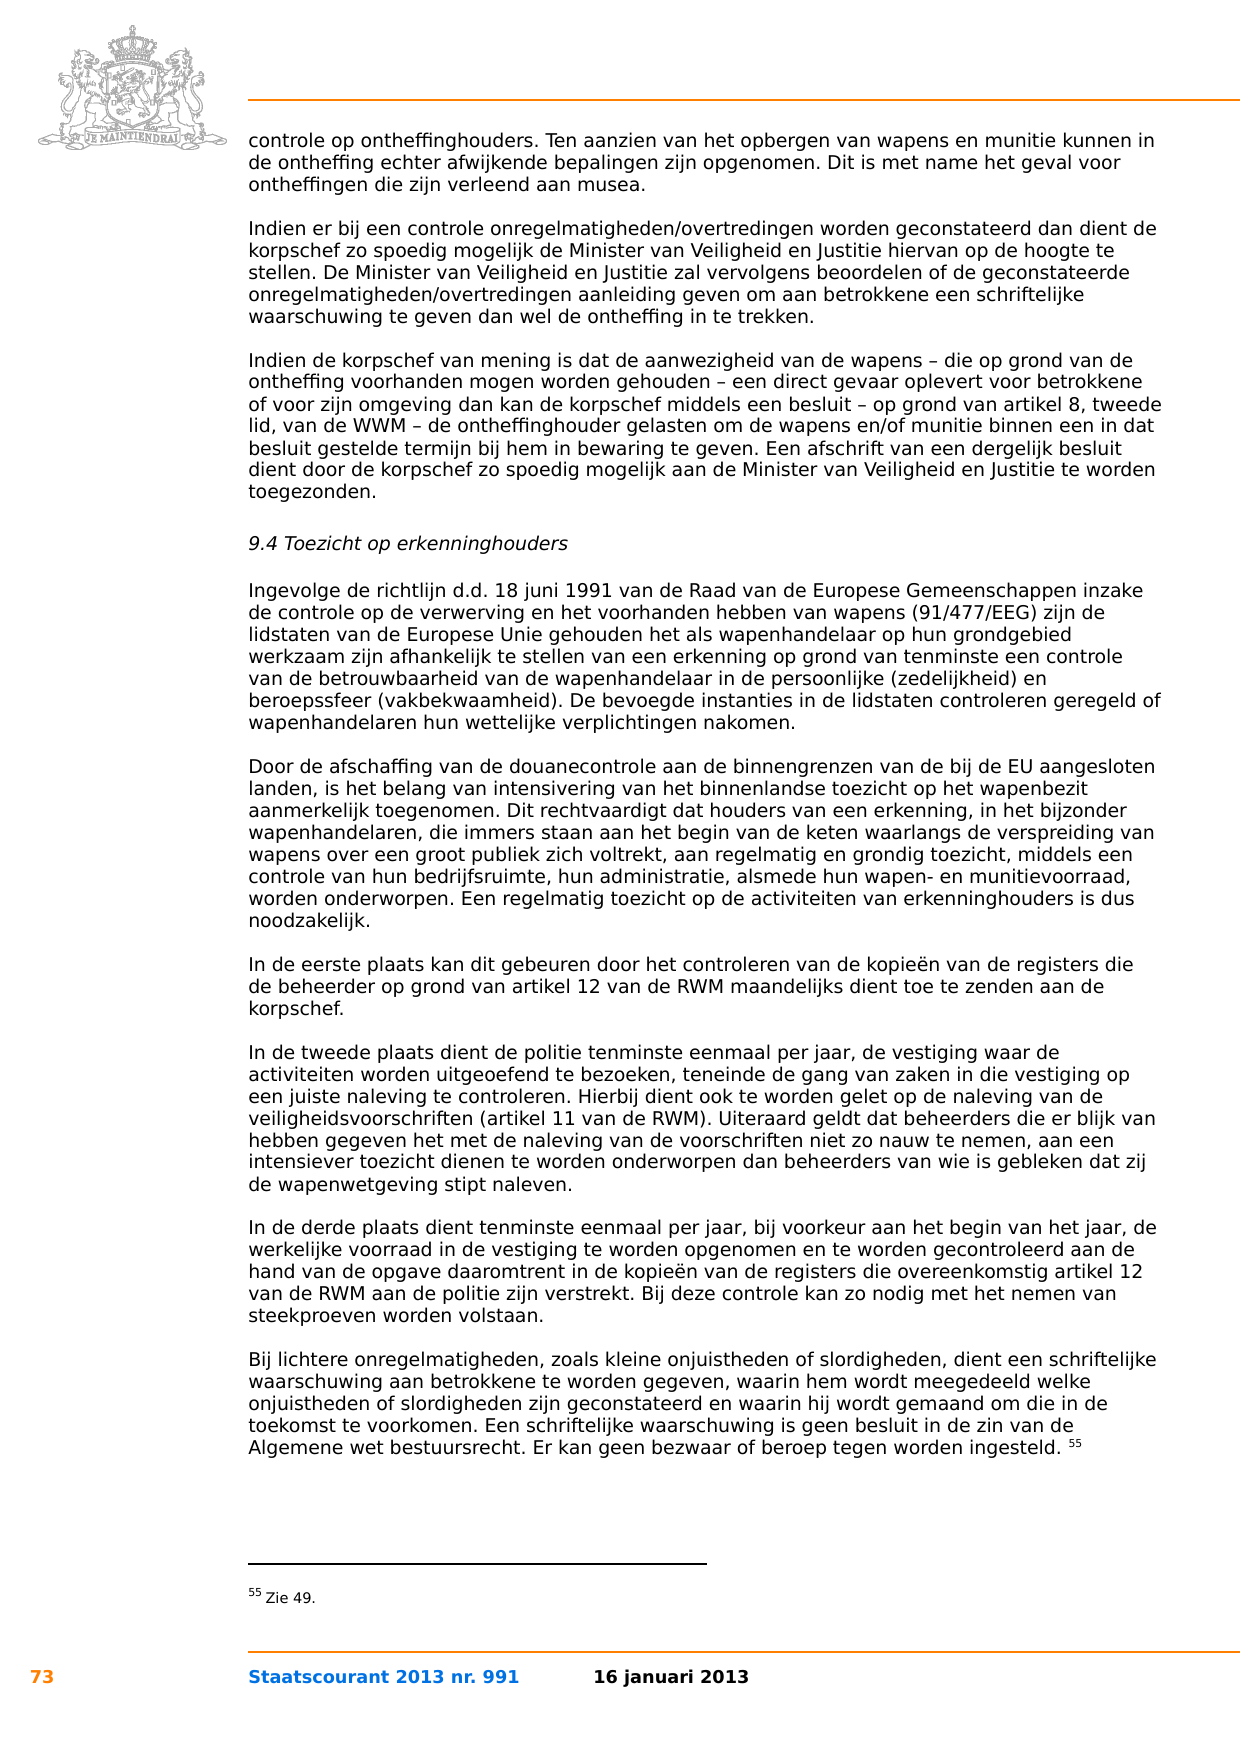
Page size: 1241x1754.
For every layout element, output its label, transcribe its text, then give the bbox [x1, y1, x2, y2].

picture [38, 25, 227, 150]
text Zie 49. [248, 1586, 1163, 1608]
text controle op ontheffinghouders. Ten aanzien van het opbergen van wapens en munitie kunnen in de ontheffing echter afwijkende bepalingen zijn opgenomen. Dit is met name het geval voor ontheffingen die zijn verleend aan musea. [248, 130, 1163, 196]
text In de eerste plaats kan dit gebeuren door het controleren van de kopieën van de registers die de beheerder op grond van artikel 12 van de RWM maandelijks dient toe te zenden aan de korpschef. [248, 954, 1163, 1020]
text Indien de korpschef van mening is dat de aanwezigheid van de wapens – die op grond van de ontheffing voorhanden mogen worden gehouden – een direct gevaar oplevert voor betrokkene of voor zijn omgeving dan kan de korpschef middels een besluit – op grond van artikel 8, tweede lid, van de WWM – de ontheffinghouder gelasten om de wapens en/of munitie binnen een in dat besluit gestelde termijn bij hem in bewaring te geven. Een afschrift van een dergelijk besluit dient door de korpschef zo spoedig mogelijk aan de Minister van Veiligheid en Justitie te worden toegezonden. [248, 349, 1163, 503]
text In de tweede plaats dient de politie tenminste eenmaal per jaar, de vestiging waar de activiteiten worden uitgeoefend te bezoeken, teneinde de gang van zaken in die vestiging op een juiste naleving te controleren. Hierbij dient ook te worden gelet op de naleving van de veiligheidsvoorschriften (artikel 11 van de RWM). Uiteraard geldt dat beheerders die er blijk van hebben gegeven het met de naleving van de voorschriften niet zo nauw te nemen, aan een intensiever toezicht dienen te worden onderworpen dan beheerders van wie is gebleken dat zij de wapenwetgeving stipt naleven. [248, 1042, 1163, 1195]
subtitle 9.4 Toezicht op erkenninghouders [248, 533, 1163, 555]
text Bij lichtere onregelmatigheden, zoals kleine onjuistheden of slordigheden, dient een schriftelijke waarschuwing aan betrokkene te worden gegeven, waarin hem wordt meegedeeld welke onjuistheden of slordigheden zijn geconstateerd en waarin hij wordt gemaand om die in de toekomst te voorkomen. Een schriftelijke waarschuwing is geen besluit in de zin van de Algemene wet bestuursrecht. Er kan geen bezwaar of beroep tegen worden ingesteld. [248, 1349, 1163, 1459]
text Door de afschaffing van de douanecontrole aan de binnengrenzen van de bij de EU aangesloten landen, is het belang van intensivering van het binnenlandse toezicht op het wapenbezit aanmerkelijk toegenomen. Dit rechtvaardigt dat houders van een erkenning, in het bijzonder wapenhandelaren, die immers staan aan het begin van de keten waarlangs de verspreiding van wapens over een groot publiek zich voltrekt, aan regelmatig en grondig toezicht, middels een controle van hun bedrijfsruimte, hun administratie, alsmede hun wapen- en munitievoorraad, worden onderworpen. Een regelmatig toezicht op de activiteiten van erkenninghouders is dus noodzakelijk. [248, 756, 1163, 932]
text Indien er bij een controle onregelmatigheden/overtredingen worden geconstateerd dan dient de korpschef zo spoedig mogelijk de Minister van Veiligheid en Justitie hiervan op de hoogte te stellen. De Minister van Veiligheid en Justitie zal vervolgens beoordelen of de geconstateerde onregelmatigheden/overtredingen aanleiding geven om aan betrokkene een schriftelijke waarschuwing te geven dan wel de ontheffing in te trekken. [248, 218, 1163, 328]
text Ingevolge de richtlijn d.d. 18 juni 1991 van de Raad van de Europese Gemeenschappen inzake de controle op de verwerving en het voorhanden hebben van wapens (91/477/EEG) zijn de lidstaten van de Europese Unie gehouden het als wapenhandelaar op hun grondgebied werkzaam zijn afhankelijk te stellen van een erkenning op grond van tenminste een controle van de betrouwbaarheid van de wapenhandelaar in de persoonlijke (zedelijkheid) en beroepssfeer (vakbekwaamheid). De bevoegde instanties in de lidstaten controleren geregeld of wapenhandelaren hun wettelijke verplichtingen nakomen. [248, 580, 1163, 734]
text In de derde plaats dient tenminste eenmaal per jaar, bij voorkeur aan het begin van het jaar, de werkelijke voorraad in de vestiging te worden opgenomen en te worden gecontroleerd aan de hand van de opgave daaromtrent in de kopieën van de registers die overeenkomstig artikel 12 van de RWM aan de politie zijn verstrekt. Bij deze controle kan zo nodig met het nemen van steekproeven worden volstaan. [248, 1217, 1163, 1327]
